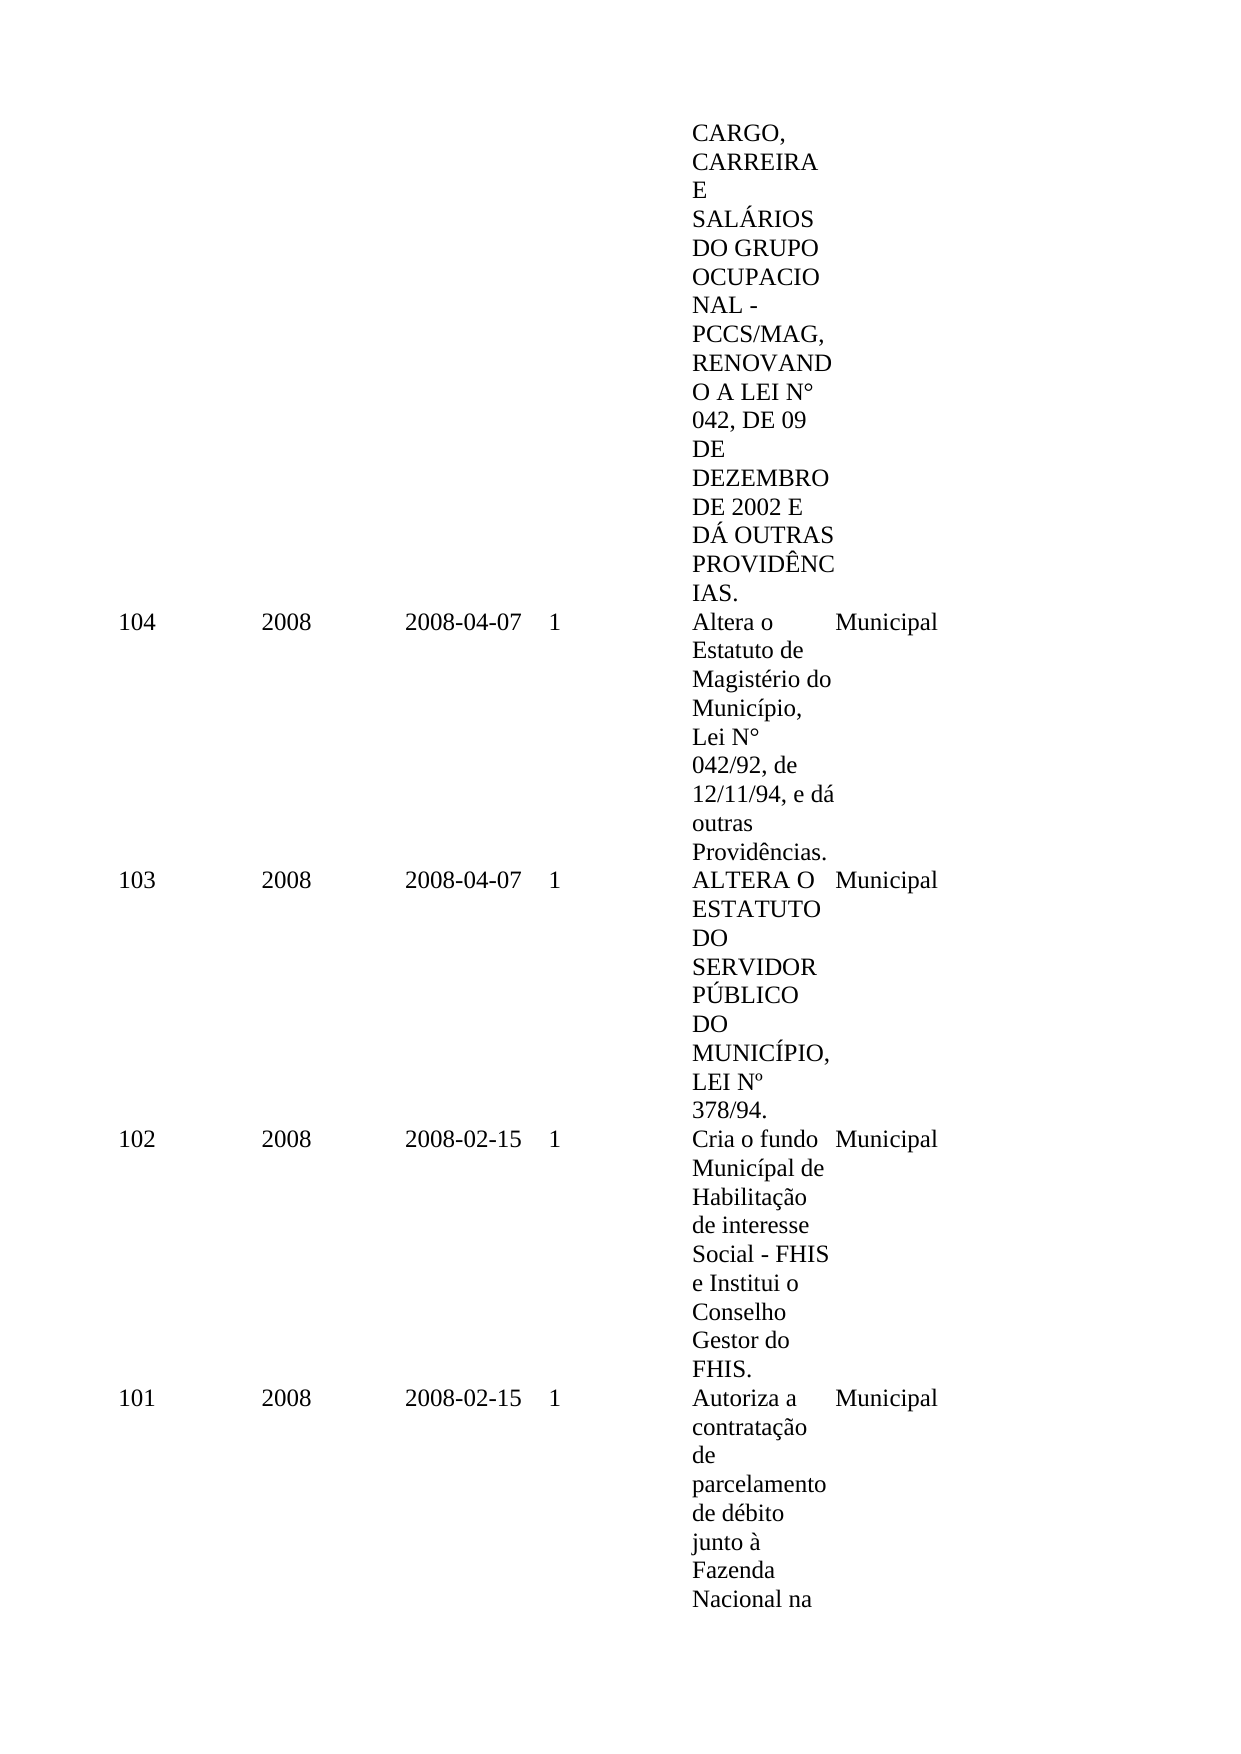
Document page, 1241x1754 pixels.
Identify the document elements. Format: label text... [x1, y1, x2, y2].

table_cell 2008-02-15 [405, 1383, 548, 1613]
table_cell 103 [118, 866, 261, 1124]
table_cell 2008 [261, 1383, 405, 1613]
table_cell 2008 [261, 1124, 405, 1383]
table_cell Municipal [835, 1383, 979, 1613]
table_cell 1 [548, 866, 692, 1124]
table_cell [979, 1383, 1122, 1613]
table_cell 1 [548, 607, 692, 866]
table_cell 2008-04-07 [405, 866, 548, 1124]
table_cell [979, 1124, 1122, 1383]
table_cell ALTERA O ESTATUTO DO SERVIDOR PÚBLICO DO MUNICÍPIO, LEI Nº 378/94. [692, 866, 835, 1124]
table_cell [261, 118, 405, 607]
table_cell [979, 866, 1122, 1124]
table_cell Cria o fundo Municípal de Habilitação de interesse Social - FHIS e Institui o Conselho Gestor do FHIS. [692, 1124, 835, 1383]
table_cell 104 [118, 607, 261, 866]
table_cell 1 [548, 1124, 692, 1383]
table_cell [405, 118, 548, 607]
table_cell 2008 [261, 866, 405, 1124]
table_cell Autoriza a contratação de parcelamento de débito junto à Fazenda Nacional na [692, 1383, 835, 1613]
table_cell [835, 118, 979, 607]
table_cell CARGO, CARREIRA E SALÁRIOS DO GRUPO OCUPACIONAL - PCCS/MAG, RENOVANDO A LEI N° 042, DE 09 DE DEZEMBRO DE 2002 E DÁ OUTRAS PROVIDÊNCIAS. [692, 118, 835, 607]
table_cell [979, 118, 1122, 607]
table_cell [979, 607, 1122, 866]
table_cell 2008-04-07 [405, 607, 548, 866]
table_cell 2008-02-15 [405, 1124, 548, 1383]
table_cell [548, 118, 692, 607]
table_cell Municipal [835, 607, 979, 866]
table_cell Altera o Estatuto de Magistério do Município, Lei N° 042/92, de 12/11/94, e dá outras Providências. [692, 607, 835, 866]
table_cell 102 [118, 1124, 261, 1383]
table_cell [118, 118, 261, 607]
table_cell 2008 [261, 607, 405, 866]
table_cell Municipal [835, 866, 979, 1124]
table_cell Municipal [835, 1124, 979, 1383]
table_cell 101 [118, 1383, 261, 1613]
table_cell 1 [548, 1383, 692, 1613]
